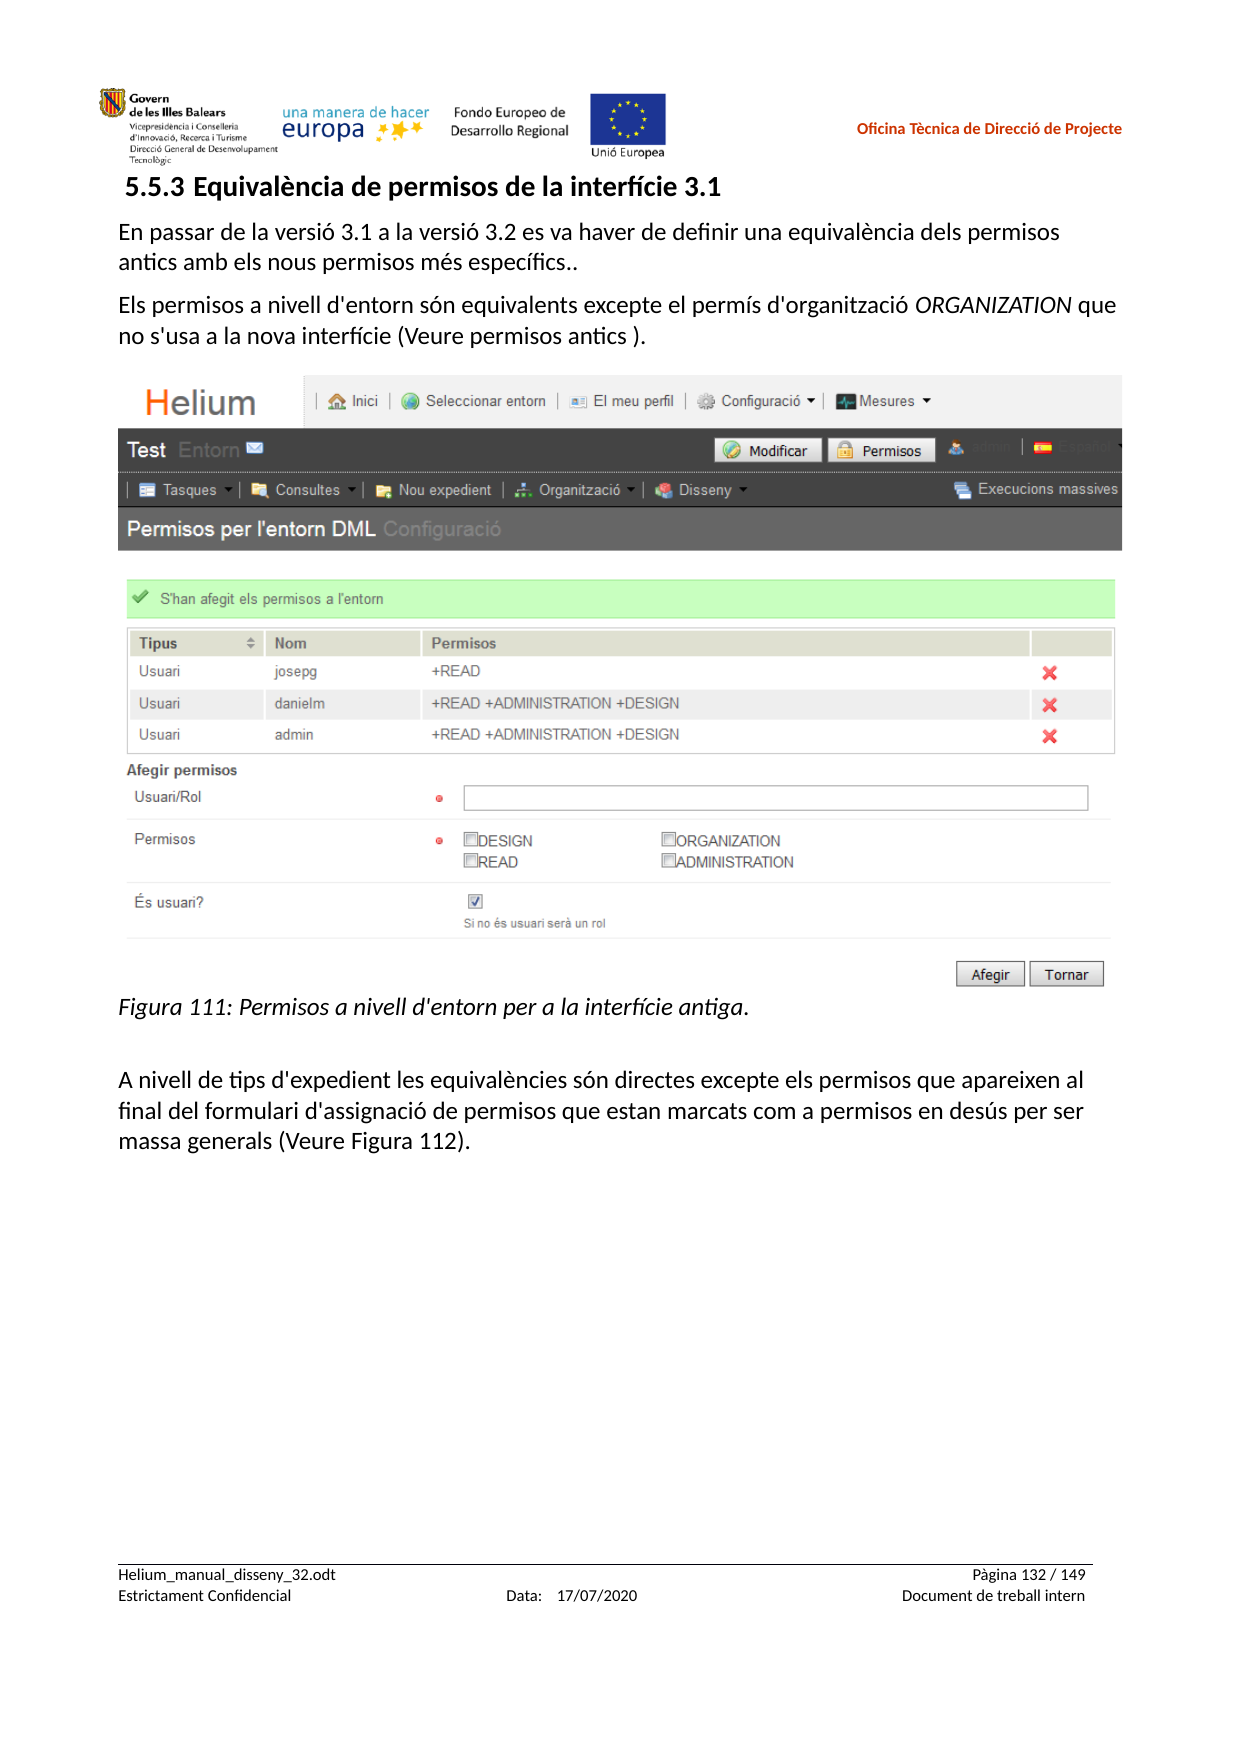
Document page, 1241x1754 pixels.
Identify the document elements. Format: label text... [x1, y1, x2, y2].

subtitle Equivalència de permisos de la interfície 3.1 [118, 168, 1122, 203]
text Els permisos a nivell d'entorn són equivalents excepte el permís d'organització ORGANIZATION que no s'usa a la nova interfície (Veure permisos antics ). [118, 289, 1122, 351]
picture [99, 87, 668, 166]
text En passar de la versió 3.1 a la versió 3.2 es va haver de definir una equivalència dels permisos antics amb els nous permisos més específics.. [118, 216, 1122, 277]
picture [118, 375, 1123, 991]
text Figura 111: Permisos a nivell d'entorn per a la interfície antiga. [118, 991, 1122, 1021]
text A nivell de tips d'expedient les equivalències són directes excepte els permisos que apareixen al final del formulari d'assignació de permisos que estan marcats com a permisos en desús per ser massa generals (Veure Figura 112). [118, 1064, 1122, 1156]
